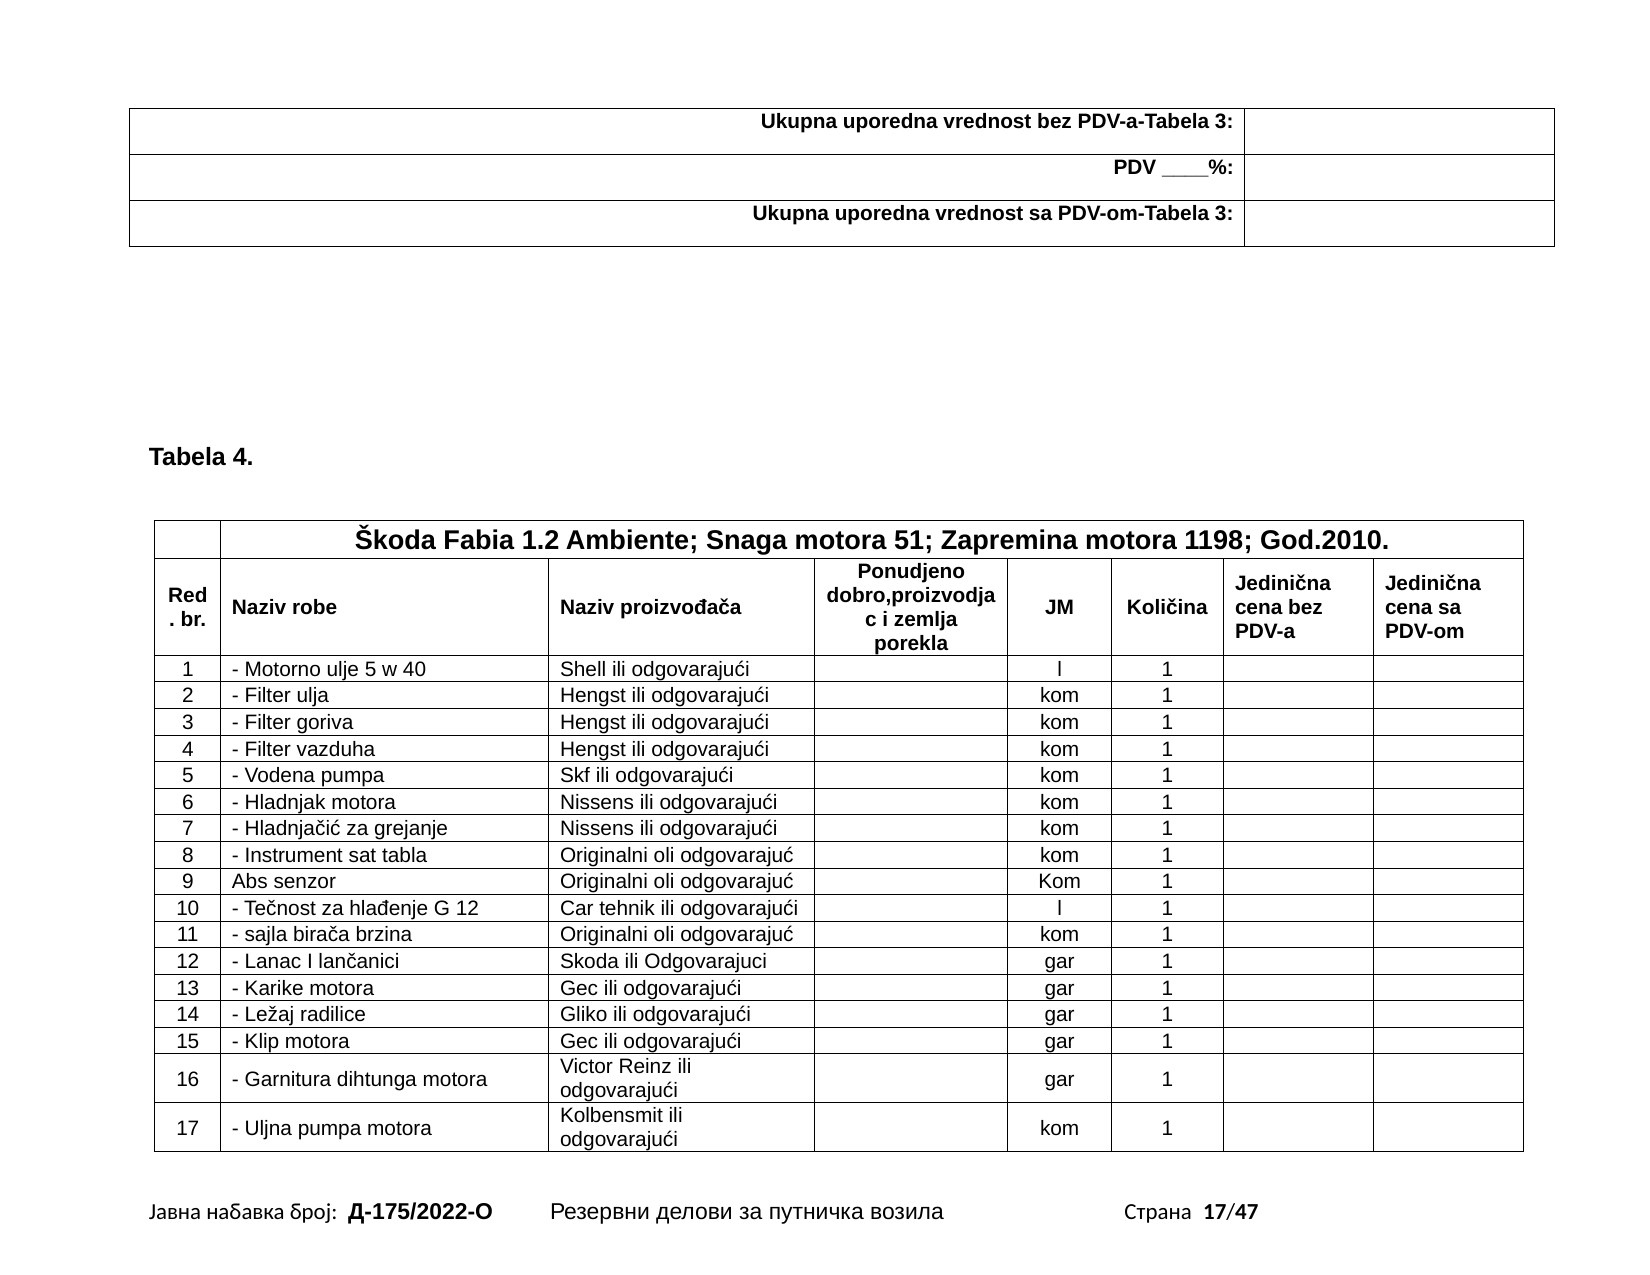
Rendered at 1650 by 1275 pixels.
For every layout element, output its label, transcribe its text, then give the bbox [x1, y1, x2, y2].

table_cell 1 [1112, 736, 1223, 761]
table_cell 1 [1112, 922, 1223, 947]
table_cell kom [1008, 709, 1111, 734]
table_cell 9 [155, 869, 220, 894]
table_cell 1 [1112, 842, 1223, 867]
table_cell kom [1008, 789, 1111, 814]
table_cell Količina [1112, 559, 1223, 655]
table_cell [1224, 948, 1373, 974]
table_cell [815, 922, 1007, 947]
table_cell [1224, 1028, 1373, 1053]
table_cell 1 [1112, 869, 1223, 894]
table_cell [1374, 736, 1523, 761]
table_cell [815, 869, 1007, 894]
table_cell 14 [155, 1001, 220, 1027]
table_cell [1224, 922, 1373, 947]
table_cell Abs senzor [221, 869, 548, 894]
table_cell Hengst ili odgovarajući [549, 736, 814, 761]
table_cell Gec ili odgovarajući [549, 1028, 814, 1053]
table_cell 1 [1112, 1054, 1223, 1102]
table_cell 11 [155, 922, 220, 947]
text Tabela 4. [148, 442, 1533, 471]
table_cell Ukupna uporedna vrednost sa PDV-om-Tabela 3: [130, 201, 1244, 246]
table_cell [1224, 842, 1373, 867]
table_cell Originalni oli odgovarajuć [549, 842, 814, 867]
table_cell - Motorno ulje 5 w 40 [221, 656, 548, 681]
table_cell Red. br. [155, 559, 220, 655]
table_cell 1 [1112, 709, 1223, 734]
table_cell kom [1008, 1103, 1111, 1151]
table_cell kom [1008, 736, 1111, 761]
table_cell 1 [1112, 815, 1223, 841]
table_cell [815, 1001, 1007, 1027]
table_cell 1 [1112, 975, 1223, 1000]
table_cell [1374, 1028, 1523, 1053]
table_cell - Tečnost za hlađenje G 12 [221, 895, 548, 921]
table_cell [1224, 1103, 1373, 1151]
table_cell Gliko ili odgovarajući [549, 1001, 814, 1027]
table_cell PDV ____%: [130, 155, 1244, 200]
table_cell Jedinična cena bez PDV-a [1224, 559, 1373, 655]
table_cell Victor Reinz ili odgovarajući [549, 1054, 814, 1102]
table_cell [815, 1103, 1007, 1151]
table_cell [1374, 1001, 1523, 1027]
table_cell [1245, 201, 1554, 246]
table_cell 1 [1112, 948, 1223, 974]
table_cell [1224, 895, 1373, 921]
table_cell [1374, 842, 1523, 867]
table_cell - Garnitura dihtunga motora [221, 1054, 548, 1102]
table_cell [815, 975, 1007, 1000]
table_cell - Lanac I lančanici [221, 948, 548, 974]
table_cell [815, 842, 1007, 867]
table_cell [1374, 895, 1523, 921]
table_cell 13 [155, 975, 220, 1000]
table_header [1245, 109, 1554, 154]
table_cell Originalni oli odgovarajuć [549, 922, 814, 947]
table_cell Shell ili odgovarajući [549, 656, 814, 681]
table_cell [815, 682, 1007, 708]
table_cell - Hladnjačić za grejanje [221, 815, 548, 841]
table_cell [1224, 1054, 1373, 1102]
table_cell [1224, 815, 1373, 841]
table_cell [1374, 869, 1523, 894]
table_cell [815, 789, 1007, 814]
table_cell [815, 948, 1007, 974]
table_cell 1 [1112, 895, 1223, 921]
table_cell [1374, 709, 1523, 734]
table_cell JM [1008, 559, 1111, 655]
table_cell [1224, 975, 1373, 1000]
table_cell kom [1008, 842, 1111, 867]
table_cell Originalni oli odgovarajuć [549, 869, 814, 894]
table_cell Kom [1008, 869, 1111, 894]
table_cell l [1008, 656, 1111, 681]
table_cell Kolbensmit ili odgovarajući [549, 1103, 814, 1151]
table_cell [1224, 869, 1373, 894]
table_cell [1224, 762, 1373, 788]
table_cell 5 [155, 762, 220, 788]
table_cell kom [1008, 815, 1111, 841]
table_cell - sajla birača brzina [221, 922, 548, 947]
table_cell [815, 1054, 1007, 1102]
table_cell - Karike motora [221, 975, 548, 1000]
table_cell Jedinična cena sa PDV-om [1374, 559, 1523, 655]
table_cell gar [1008, 1028, 1111, 1053]
table_cell Skf ili odgovarajući [549, 762, 814, 788]
table_cell - Uljna pumpa motora [221, 1103, 548, 1151]
table_cell [815, 815, 1007, 841]
table_cell [815, 895, 1007, 921]
table_cell [1224, 656, 1373, 681]
table_cell 16 [155, 1054, 220, 1102]
table_cell Nissens ili odgovarajući [549, 815, 814, 841]
table_cell kom [1008, 762, 1111, 788]
table_cell [1374, 762, 1523, 788]
table_cell [1374, 948, 1523, 974]
table_cell 1 [1112, 762, 1223, 788]
table_cell 10 [155, 895, 220, 921]
table_cell - Instrument sat tabla [221, 842, 548, 867]
table_cell Hengst ili odgovarajući [549, 682, 814, 708]
table_cell [1374, 682, 1523, 708]
table_cell [1245, 155, 1554, 200]
table_cell [1374, 815, 1523, 841]
table_cell Naziv proizvođača [549, 559, 814, 655]
table_cell 1 [1112, 1103, 1223, 1151]
table_cell [1224, 1001, 1373, 1027]
table_cell - Filter goriva [221, 709, 548, 734]
table_header [155, 521, 220, 558]
table_cell Ponudjeno dobro,proizvodjac i zemlja porekla [815, 559, 1007, 655]
table_cell [815, 656, 1007, 681]
table_cell [1224, 709, 1373, 734]
table_cell [1224, 682, 1373, 708]
table_cell - Filter vazduha [221, 736, 548, 761]
table_cell - Klip motora [221, 1028, 548, 1053]
table_cell kom [1008, 682, 1111, 708]
table_cell Naziv robe [221, 559, 548, 655]
table_cell gar [1008, 1001, 1111, 1027]
table_cell 7 [155, 815, 220, 841]
table_cell - Ležaj radilice [221, 1001, 548, 1027]
table_cell [815, 709, 1007, 734]
table_cell gar [1008, 1054, 1111, 1102]
table_cell Car tehnik ili odgovarajući [549, 895, 814, 921]
table_cell [1374, 656, 1523, 681]
table_cell Nissens ili odgovarajući [549, 789, 814, 814]
table_cell [1374, 922, 1523, 947]
table_cell 4 [155, 736, 220, 761]
table_cell [1224, 789, 1373, 814]
table_cell Gec ili odgovarajući [549, 975, 814, 1000]
table_cell [1224, 736, 1373, 761]
table_cell 1 [1112, 1001, 1223, 1027]
table_cell [1374, 975, 1523, 1000]
table_cell - Hladnjak motora [221, 789, 548, 814]
table_cell Skoda ili Odgovarajuci [549, 948, 814, 974]
table_cell [815, 1028, 1007, 1053]
table_cell - Filter ulja [221, 682, 548, 708]
table_cell 1 [155, 656, 220, 681]
table_cell 15 [155, 1028, 220, 1053]
table_cell gar [1008, 948, 1111, 974]
table_cell [815, 736, 1007, 761]
table_cell 12 [155, 948, 220, 974]
table_cell 1 [1112, 656, 1223, 681]
table_cell 1 [1112, 789, 1223, 814]
table_cell - Vodena pumpa [221, 762, 548, 788]
table_cell 6 [155, 789, 220, 814]
table_cell [815, 762, 1007, 788]
table_cell 8 [155, 842, 220, 867]
table_header Škoda Fabia 1.2 Ambiente; Snaga motora 51; Zapremina motora 1198; God.2010. [221, 521, 1523, 558]
table_cell 1 [1112, 682, 1223, 708]
table_cell [1374, 789, 1523, 814]
table_cell 2 [155, 682, 220, 708]
table_header Ukupna uporedna vrednost bez PDV-a-Tabela 3: [130, 109, 1244, 154]
table_cell gar [1008, 975, 1111, 1000]
table_cell Hengst ili odgovarajući [549, 709, 814, 734]
table_cell 3 [155, 709, 220, 734]
table_cell 17 [155, 1103, 220, 1151]
table_cell kom [1008, 922, 1111, 947]
table_cell [1374, 1103, 1523, 1151]
table_cell l [1008, 895, 1111, 921]
table_cell 1 [1112, 1028, 1223, 1053]
table_cell [1374, 1054, 1523, 1102]
